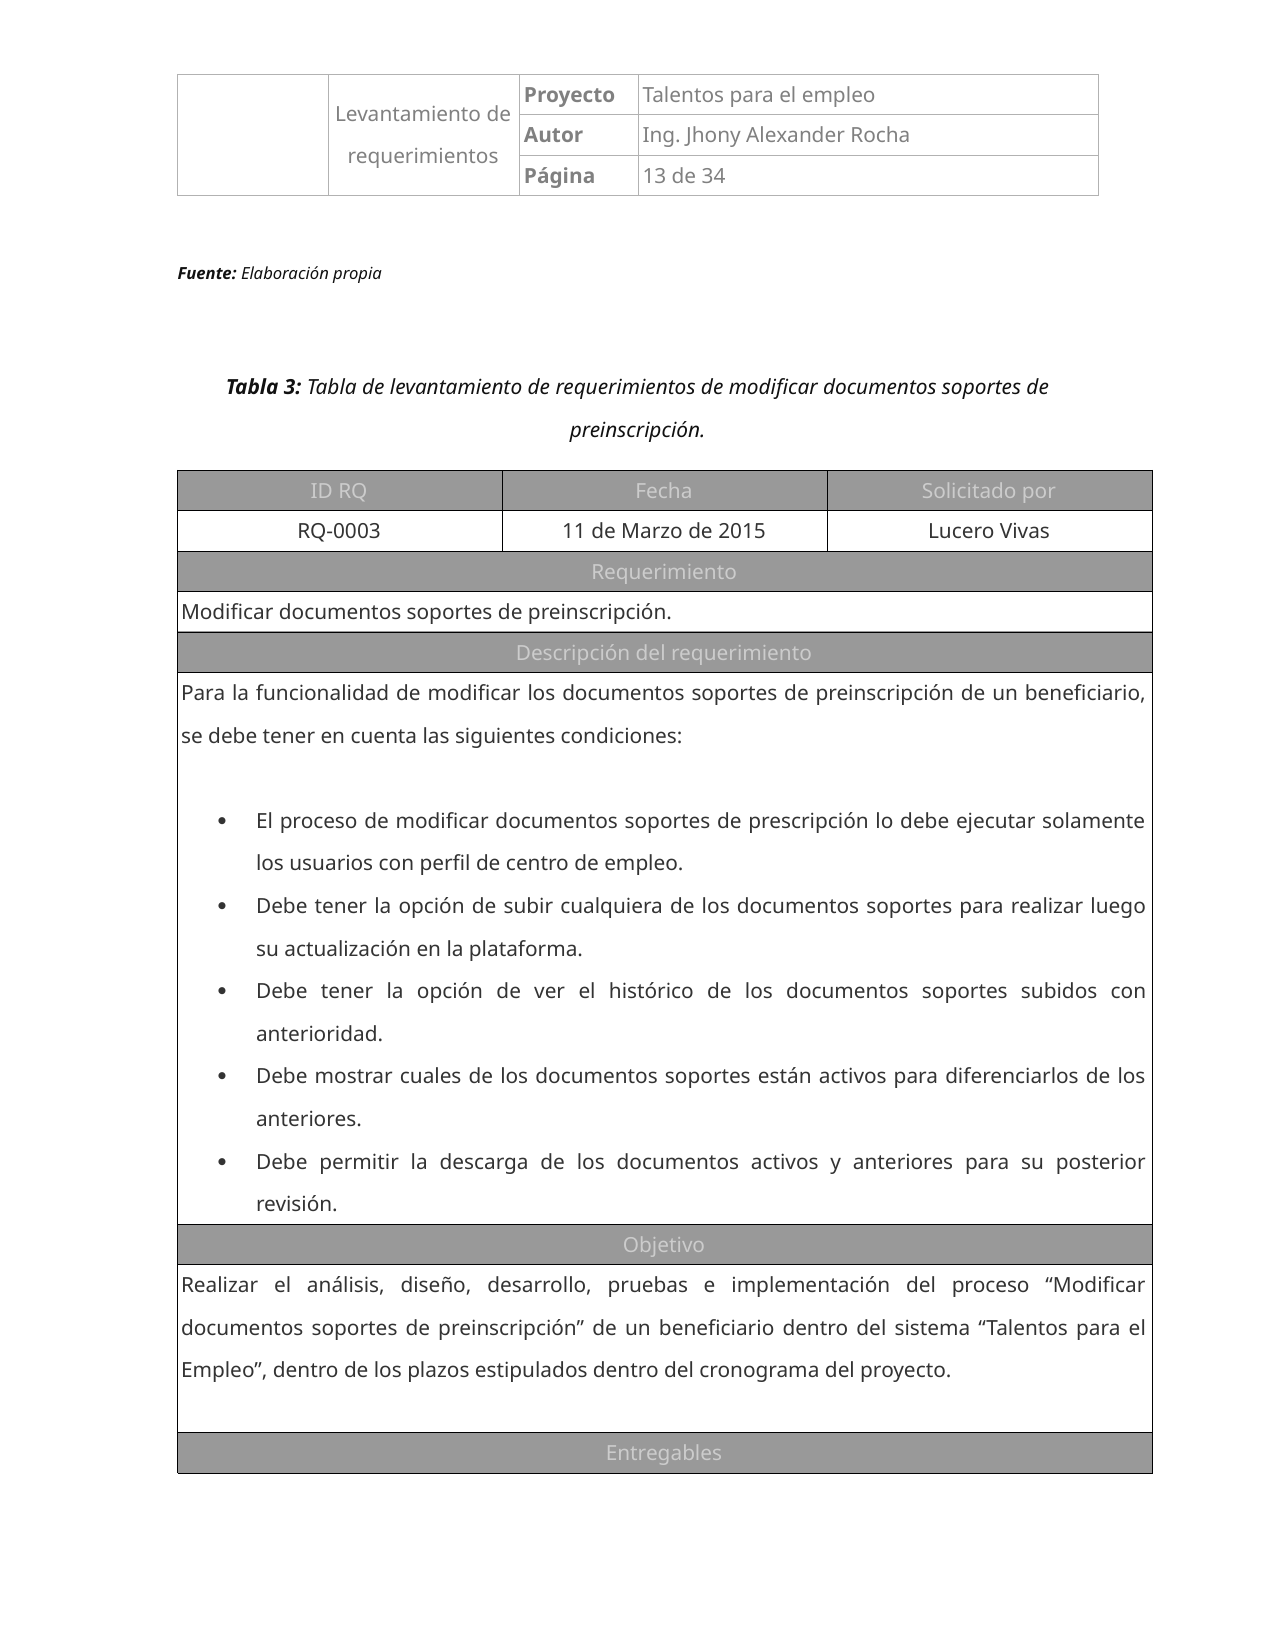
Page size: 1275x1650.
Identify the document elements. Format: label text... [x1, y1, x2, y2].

table_header Fecha [503, 471, 827, 510]
table_cell Modificar documentos soportes de preinscripción. [178, 592, 1152, 631]
table_cell Descripción del requerimiento [178, 633, 1152, 672]
text Tabla 3: Tabla de levantamiento de requerimientos de modificar documentos soportes de preinscripción. [177, 372, 1098, 443]
table_cell Realizar el análisis, diseño, desarrollo, pruebas e implementación del proceso “Modificar documentos soportes de preinscripción” de un beneficiario dentro del sistema “Talentos para el Empleo”, dentro de los plazos estipulados dentro del cronograma del proyecto. [178, 1265, 1152, 1432]
table_cell Objetivo [178, 1225, 1152, 1264]
table_cell Lucero Vivas [828, 511, 1152, 551]
table_cell Entregables [178, 1433, 1152, 1473]
table_cell Requerimiento [178, 552, 1152, 591]
table_header ID RQ [178, 471, 502, 510]
text Fuente: Elaboración propia [177, 262, 1098, 285]
table_cell RQ-0003 [178, 511, 502, 551]
table_cell 11 de Marzo de 2015 [503, 511, 827, 551]
table_header Solicitado por [828, 471, 1152, 510]
table_cell Para la funcionalidad de modificar los documentos soportes de preinscripción de un beneficiario, se debe tener en cuenta las siguientes condiciones: El proceso de modificar documentos soportes de prescripción lo debe ejecutar solamente los usuarios con perfil de centro de empleo. Debe tener la opción de subir cualquiera de los documentos soportes para realizar luego su actualización en la plataforma. Debe tener la opción de ver el histórico de los documentos soportes subidos con anterioridad. Debe mostrar cuales de los documentos soportes están activos para diferenciarlos de los anteriores. Debe permitir la descarga de los documentos activos y anteriores para su posterior revisión. [178, 673, 1152, 1223]
